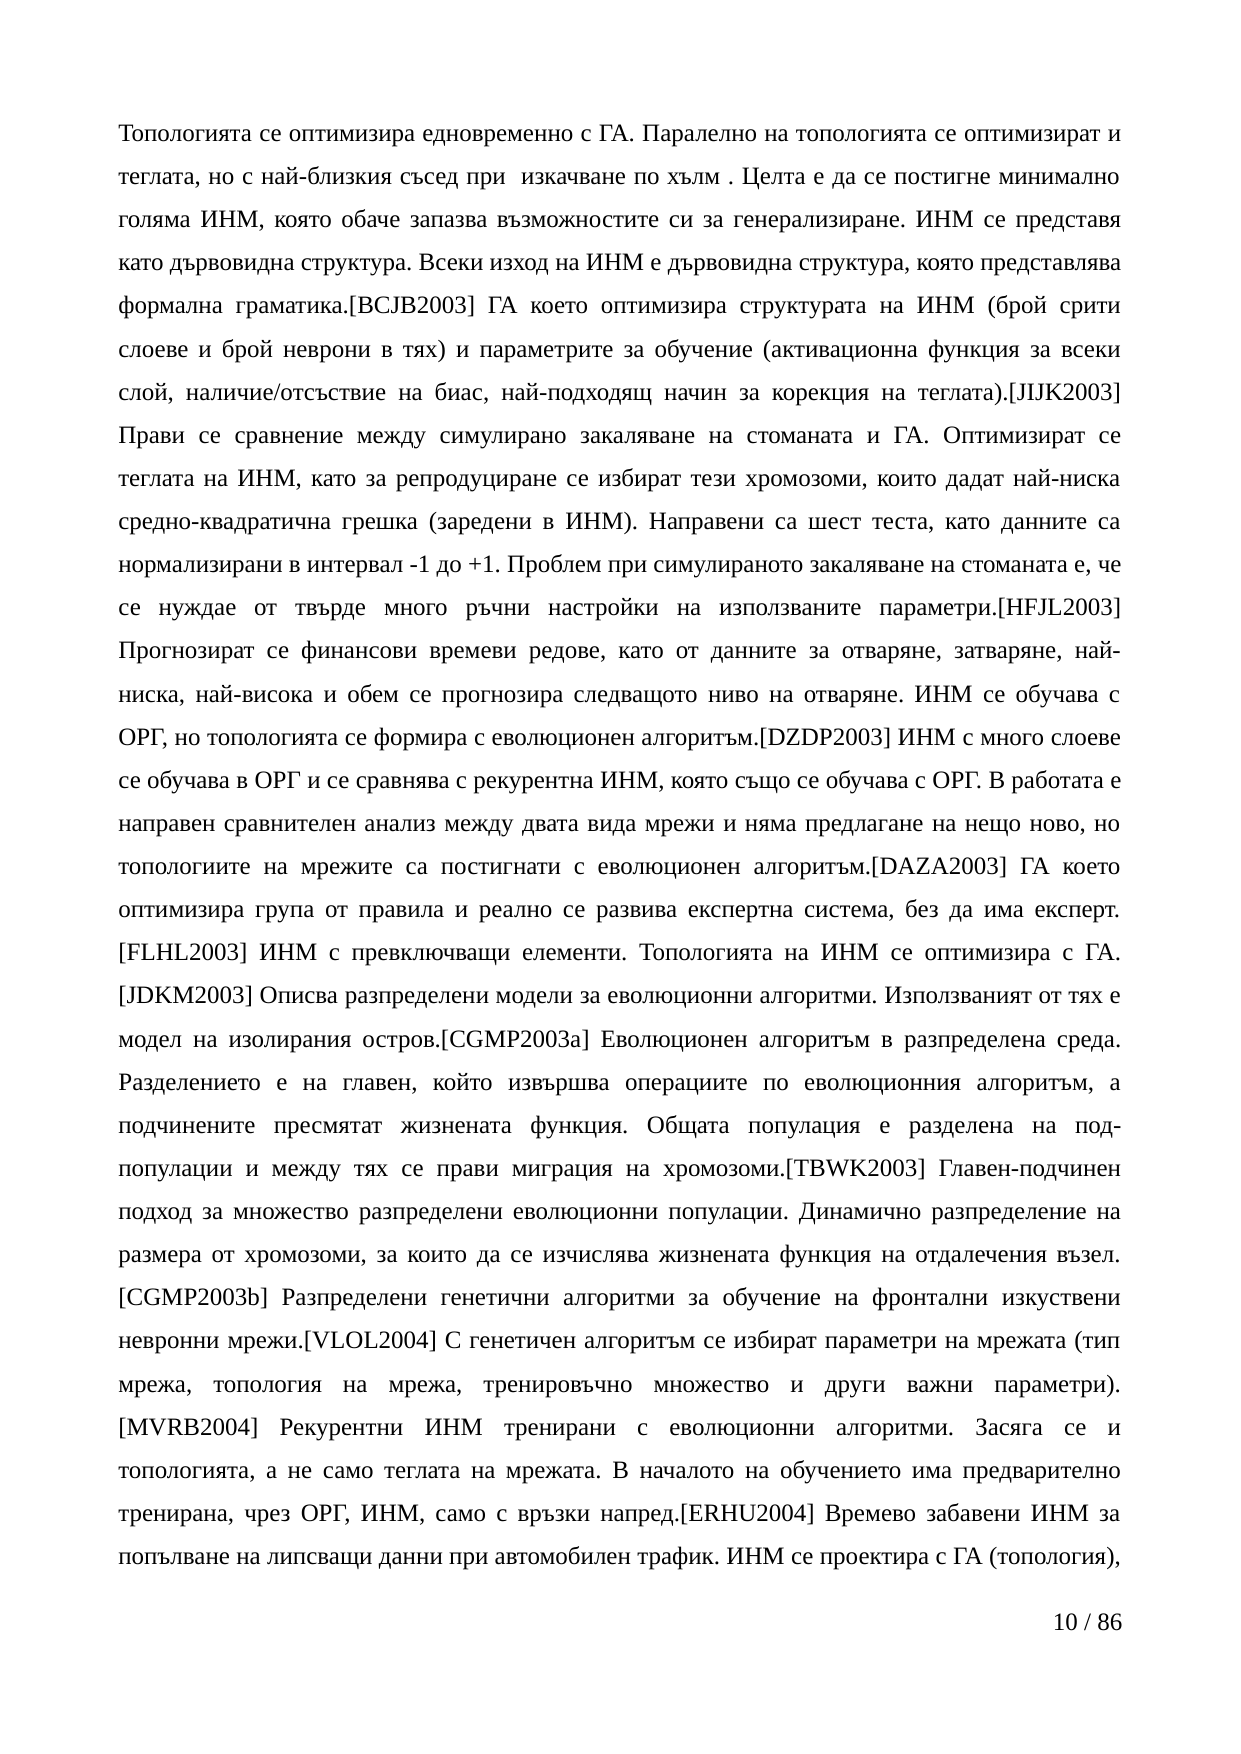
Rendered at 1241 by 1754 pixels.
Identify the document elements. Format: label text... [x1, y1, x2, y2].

text Топологията се оптимизира едновременно с ГА. Паралелно на топологията се оптимизират и теглата, но с най-близкия съсед при изкачване по хълм . Целта е да се постигне минимално голяма ИНМ, която обаче запазва възможностите си за генерализиране. ИНМ се представя като дървовидна структура. Всеки изход на ИНМ е дървовидна структура, която представлява формална граматика.[BCJB2003] ГА което оптимизира структурата на ИНМ (брой срити слоеве и брой неврони в тях) и параметрите за обучение (активационна функция за всеки слой, наличие/отсъствие на биас, най-подходящ начин за корекция на теглата).[JIJK2003] Прави се сравнение между симулирано закаляване на стоманата и ГА. Оптимизират се теглата на ИНМ, като за репродуциране се избират тези хромозоми, които дадат най-ниска средно-квадратична грешка (заредени в ИНМ). Направени са шест теста, като данните са нормализирани в интервал -1 до +1. Проблем при симулираното закаляване на стоманата е, че се нуждае от твърде много ръчни настройки на използваните параметри.[HFJL2003] Прогнозират се финансови времеви редове, като от данните за отваряне, затваряне, най-ниска, най-висока и обем се прогнозира следващото ниво на отваряне. ИНМ се обучава с ОРГ, но топологията се формира с еволюционен алгоритъм.[DZDP2003] ИНМ с много слоеве се обучава в ОРГ и се сравнява с рекурентна ИНМ, която също се обучава с ОРГ. В работата е направен сравнителен анализ между двата вида мрежи и няма предлагане на нещо ново, но топологиите на мрежите са постигнати с еволюционен алгоритъм.[DAZA2003] ГА което оптимизира група от правила и реално се развива експертна система, без да има експерт.[FLHL2003] ИНМ с превключващи елементи. Топологията на ИНМ се оптимизира с ГА.[JDKM2003] Описва разпределени модели за еволюционни алгоритми. Използваният от тях е модел на изолирания остров.[CGMP2003a] Еволюционен алгоритъм в разпределена среда. Разделението е на главен, който извършва операциите по еволюционния алгоритъм, а подчинените пресмятат жизнената функция. Общата популация е разделена на под-популации и между тях се прави миграция на хромозоми.[TBWK2003] Главен-подчинен подход за множество разпределени еволюционни популации. Динамично разпределение на размера от хромозоми, за които да се изчислява жизнената функция на отдалечения възел.[CGMP2003b] Разпределени генетични алгоритми за обучение на фронтални изкуствени невронни мрежи.[VLOL2004] С генетичен алгоритъм се избират параметри на мрежата (тип мрежа, топология на мрежа, тренировъчно множество и други важни параметри).[MVRB2004] Рекурентни ИНМ тренирани с еволюционни алгоритми. Засяга се и топологията, а не само теглата на мрежата. В началото на обучението има предварително тренирана, чрез ОРГ, ИНМ, само с връзки напред.[ERHU2004] Времево забавени ИНМ за попълване на липсващи данни при автомобилен трафик. ИНМ се проектира с ГА (топология), [118, 118, 1122, 1570]
